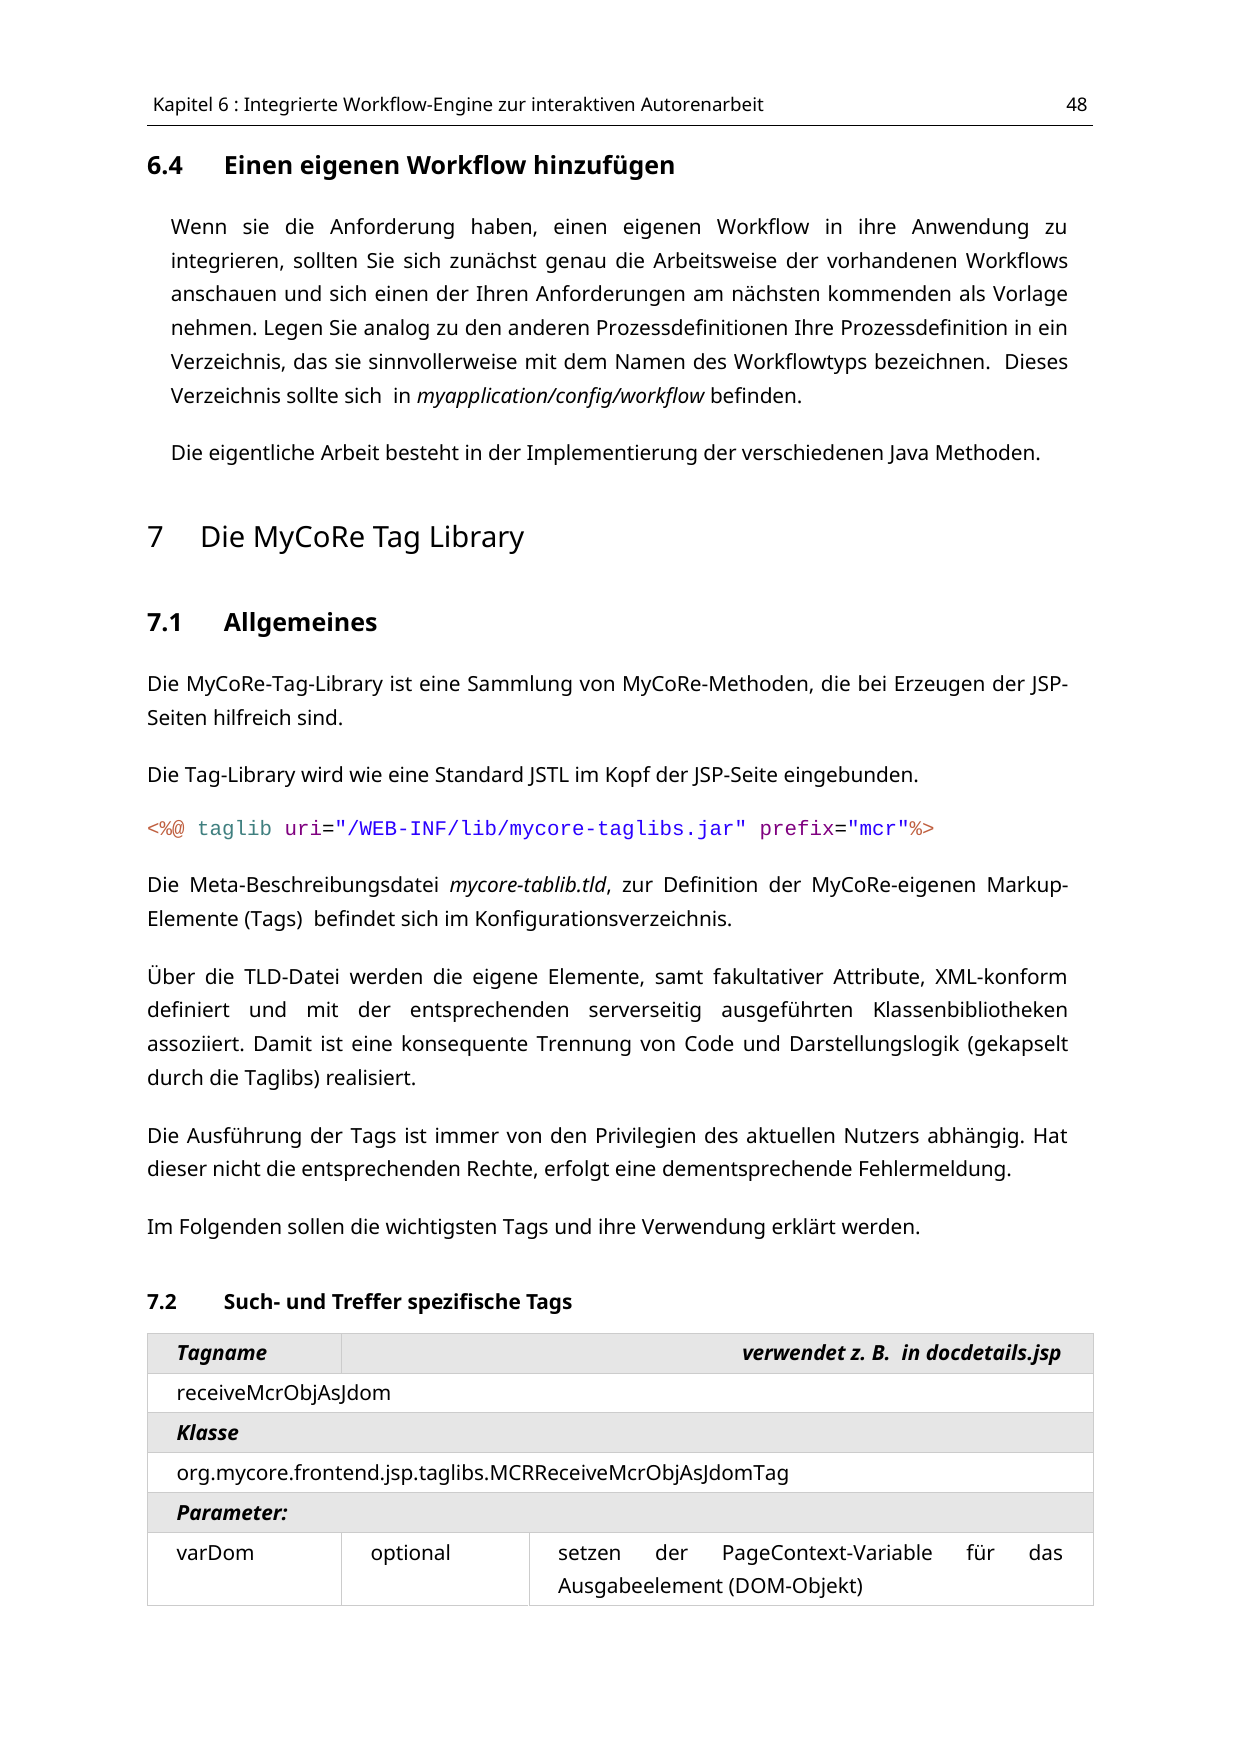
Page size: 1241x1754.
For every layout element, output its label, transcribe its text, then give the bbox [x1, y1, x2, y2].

table_cell Klasse [148, 1413, 1093, 1452]
table_cell optional [342, 1533, 528, 1605]
text Die eigentliche Arbeit besteht in der Implementierung der verschiedenen Java Methoden. [171, 438, 1069, 467]
text <%@ taglib uri="/WEB-INF/lib/mycore-taglibs.jar" prefix="mcr"%> [147, 818, 1069, 841]
text Die Ausführung der Tags ist immer von den Privilegien des aktuellen Nutzers abhängig. Hat dieser nicht die entsprechenden Rechte, erfolgt eine dementsprechende Fehlermeldung. [147, 1121, 1069, 1183]
table_header verwendet z. B. in docdetails.jsp [342, 1334, 1093, 1373]
subtitle Such- und Treffer spezifische Tags [147, 1287, 1092, 1315]
subtitle Einen eigenen Workflow hinzufügen [147, 148, 1092, 182]
subtitle Die MyCoRe Tag Library [147, 516, 1092, 556]
subtitle Allgemeines [147, 605, 1092, 639]
text Über die TLD-Datei werden die eigene Elemente, samt fakultativer Attribute, XML-konform definiert und mit der entsprechenden serverseitig ausgeführten Klassenbibliotheken assoziiert. Damit ist eine konsequente Trennung von Code und Darstellungslogik (gekapselt durch die Taglibs) realisiert. [147, 962, 1069, 1092]
table_header Tagname [148, 1334, 341, 1373]
text Die Tag-Library wird wie eine Standard JSTL im Kopf der JSP-Seite eingebunden. [147, 760, 1069, 789]
table_cell Parameter: [148, 1493, 1093, 1532]
table_cell varDom [148, 1533, 341, 1605]
table_cell receiveMcrObjAsJdom [148, 1374, 1093, 1412]
text Wenn sie die Anforderung haben, einen eigenen Workflow in ihre Anwendung zu integrieren, sollten Sie sich zunächst genau die Arbeitsweise der vorhandenen Workflows anschauen und sich einen der Ihren Anforderungen am nächsten kommenden als Vorlage nehmen. Legen Sie analog zu den anderen Prozessdefinitionen Ihre Prozessdefinition in ein Verzeichnis, das sie sinnvollerweise mit dem Namen des Workflowtyps bezeichnen. Dieses Verzeichnis sollte sich in myapplication/config/workflow befinden. [171, 212, 1069, 409]
table_cell org.mycore.frontend.jsp.taglibs.MCRReceiveMcrObjAsJdomTag [148, 1453, 1093, 1492]
text Die Meta-Beschreibungsdatei mycore-tablib.tld, zur Definition der MyCoRe-eigenen Markup-Elemente (Tags) befindet sich im Konfigurationsverzeichnis. [147, 871, 1069, 933]
text Im Folgenden sollen die wichtigsten Tags und ihre Verwendung erklärt werden. [147, 1212, 1069, 1240]
table_cell setzen der PageContext-Variable für das Ausgabeelement (DOM-Objekt) [530, 1533, 1093, 1605]
text Die MyCoRe-Tag-Library ist eine Sammlung von MyCoRe-Methoden, die bei Erzeugen der JSP-Seiten hilfreich sind. [147, 669, 1069, 731]
